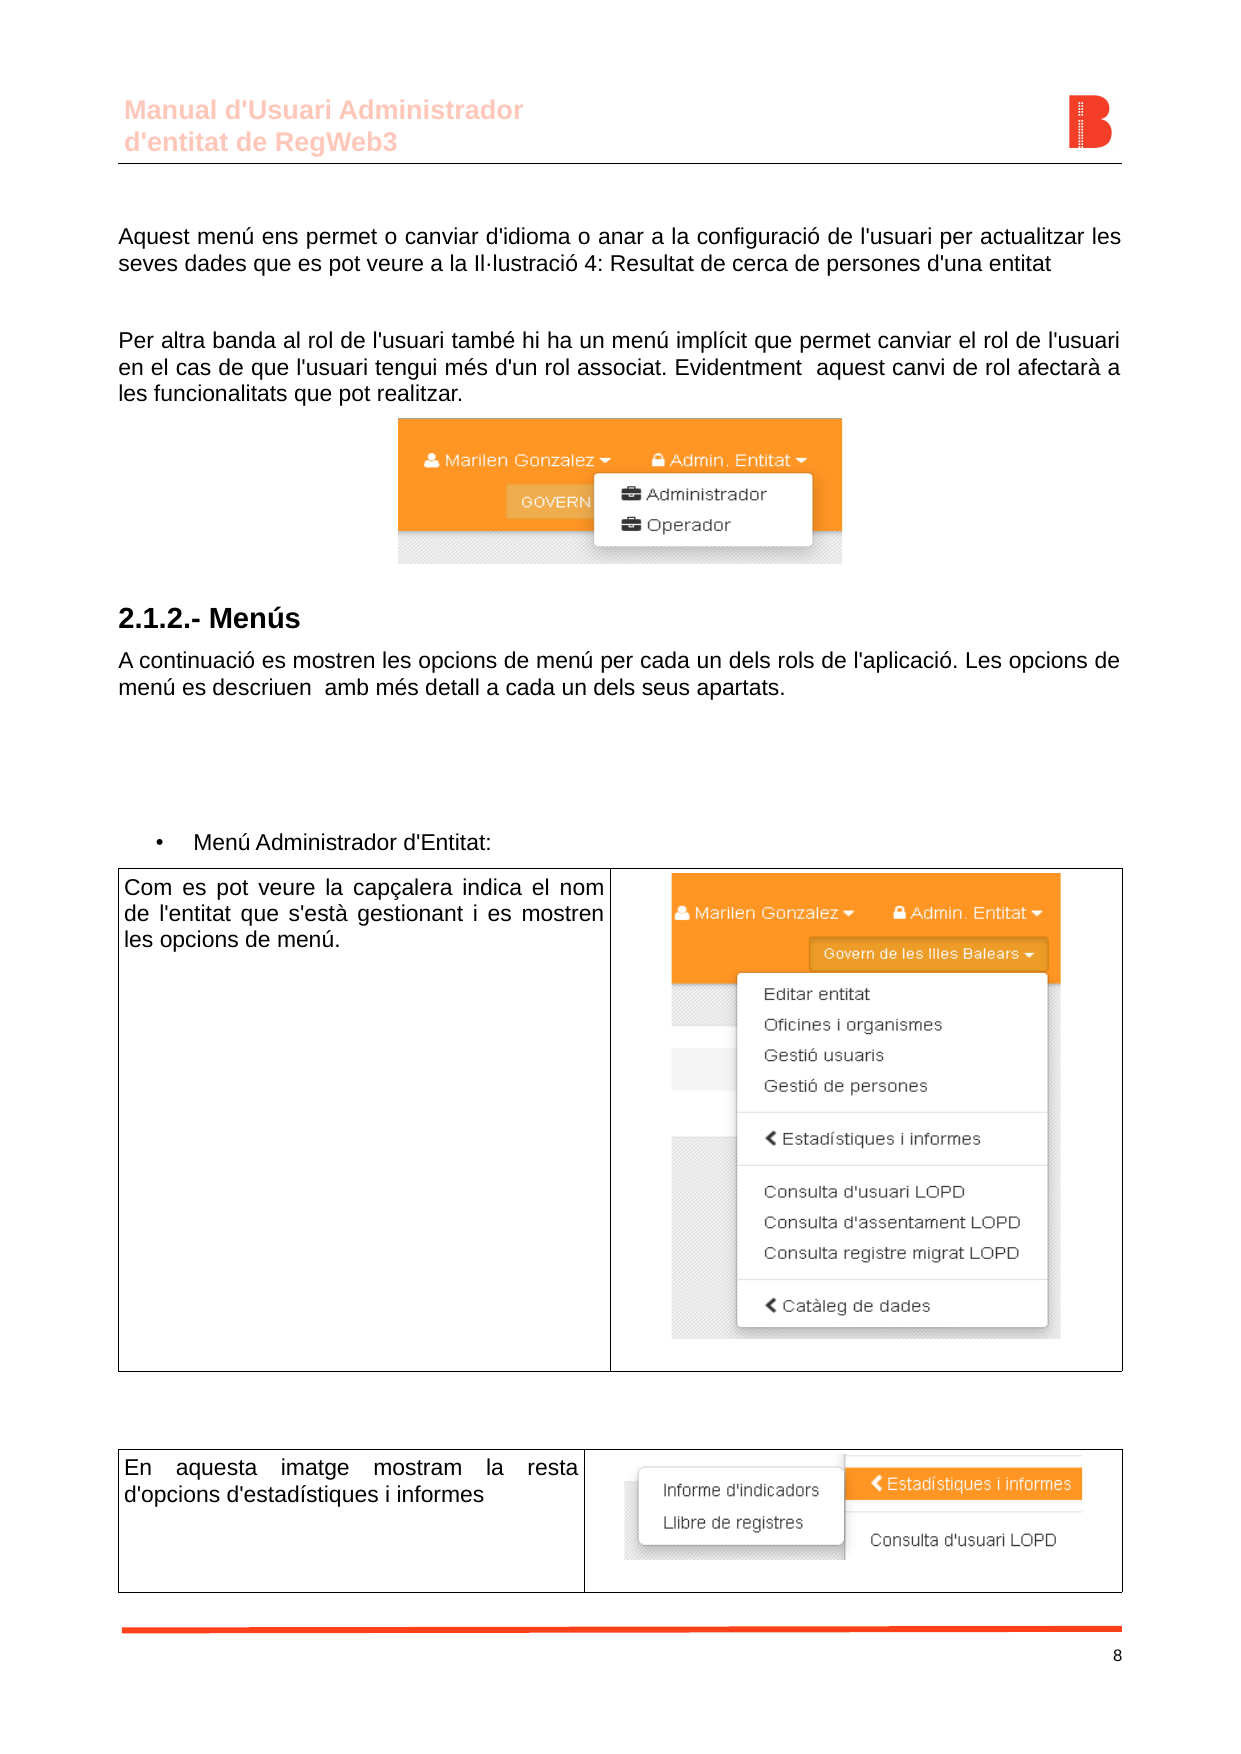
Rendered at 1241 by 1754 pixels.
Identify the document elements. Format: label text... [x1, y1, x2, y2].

picture [398, 418, 843, 564]
table_header [611, 869, 1122, 873]
list Menú Administrador d'Entitat: [156, 829, 1122, 855]
text A continuació es mostren les opcions de menú per cada un dels rols de l'aplicació. Les opcions de menú es descriuen amb més detall a cada un dels seus apartats. [118, 647, 1122, 700]
text Aquest menú ens permet o canviar d'idioma o anar a la configuració de l'usuari per actualitzar les seves dades que es pot veure a la Il·lustració 4: Resultat de cerca de persones d'una entitat [118, 223, 1122, 276]
picture [1063, 94, 1117, 150]
text Per altra banda al rol de l'usuari també hi ha un menú implícit que permet canviar el rol de l'usuari en el cas de que l'usuari tengui més d'un rol associat. Evidentment aquest canvi de rol afectarà a les funcionalitats que pot realitzar. [118, 327, 1122, 406]
table_header Com es pot veure la capçalera indica el nom de l'entitat que s'està gestionant i es mostren les opcions de menú. [119, 869, 610, 1371]
picture [624, 1454, 1083, 1560]
table_header [611, 874, 1122, 1371]
table_header [585, 1450, 1122, 1592]
picture [671, 873, 1061, 1339]
subtitle Menús [118, 601, 1122, 634]
table_header En aquesta imatge mostram la resta d'opcions d'estadístiques i informes [119, 1450, 584, 1592]
